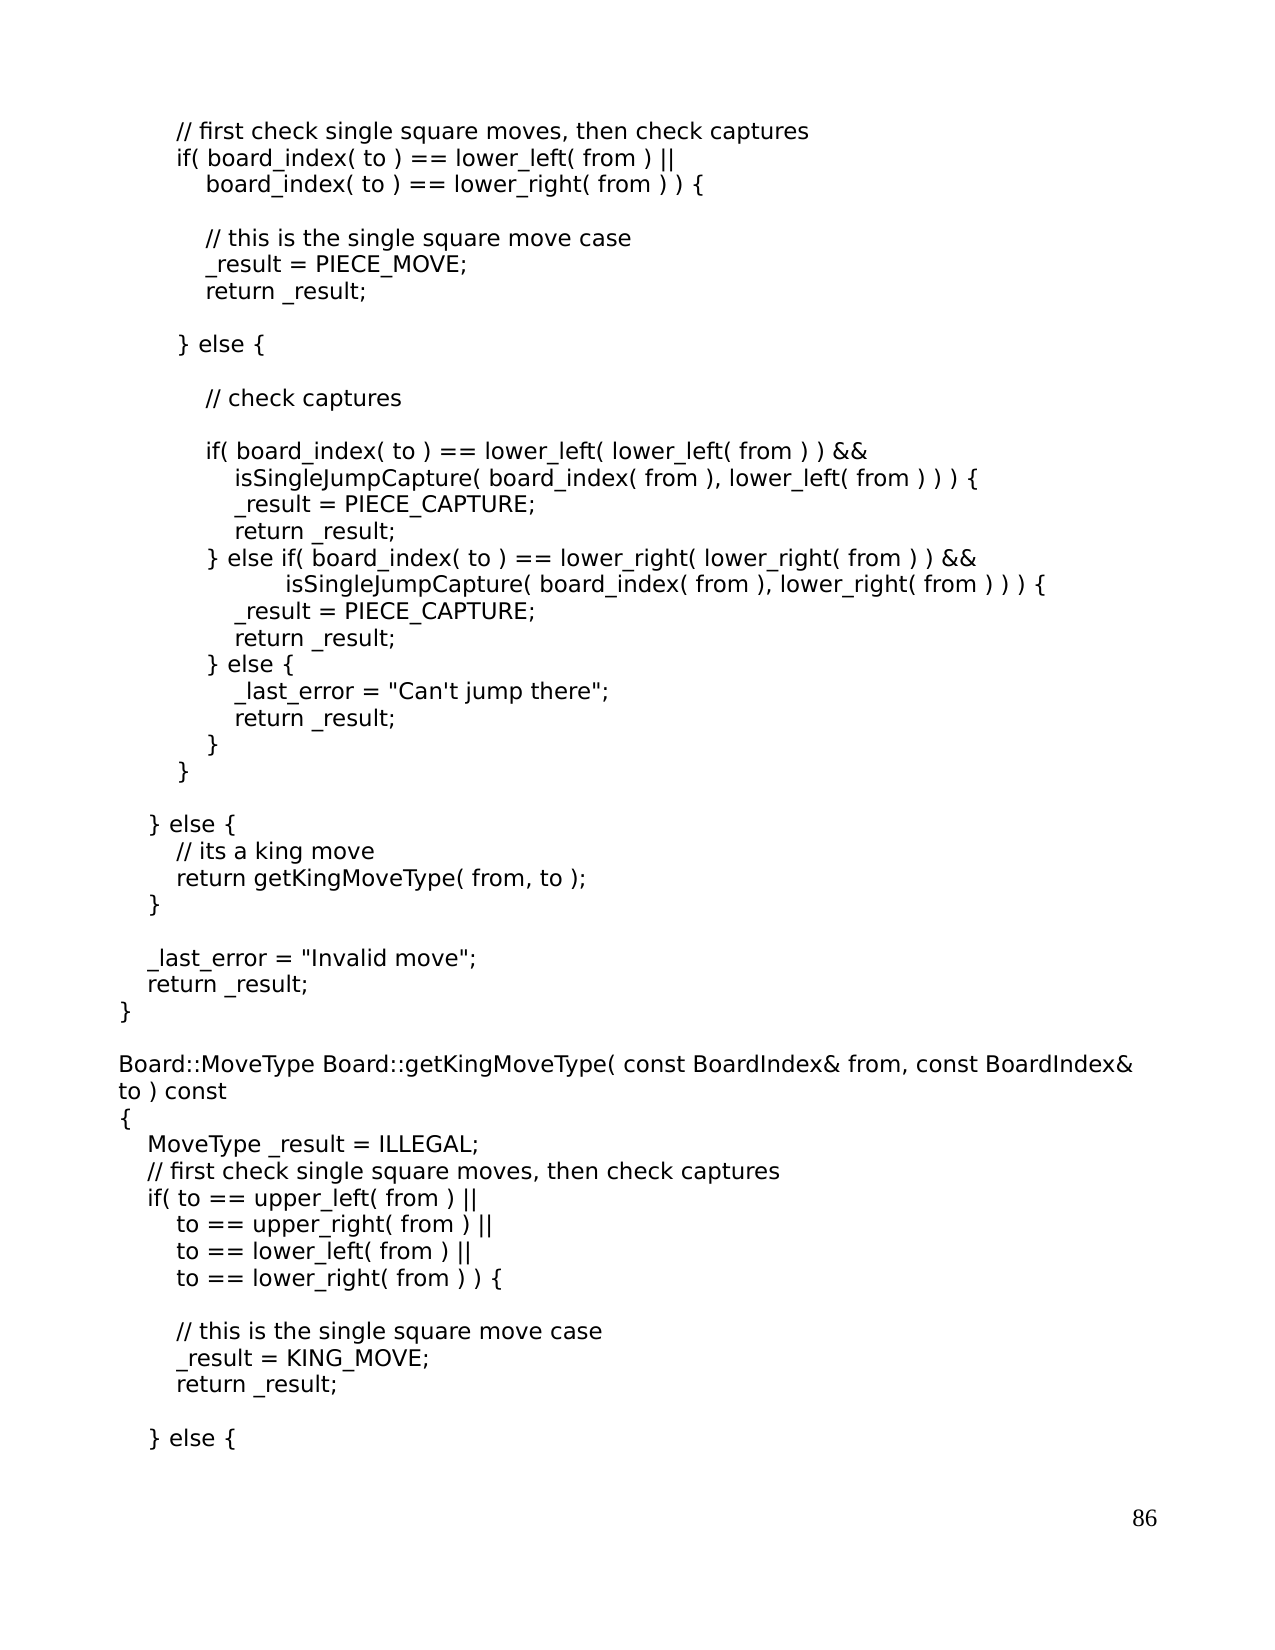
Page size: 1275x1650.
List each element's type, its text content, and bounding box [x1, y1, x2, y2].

text _result = PIECE_CAPTURE; [118, 491, 1157, 518]
text return _result; [118, 278, 1157, 305]
text } else { [118, 811, 1157, 838]
text board_index( to ) == lower_right( from ) ) { [118, 171, 1157, 198]
text isSingleJumpCapture( board_index( from ), lower_right( from ) ) ) { [118, 571, 1157, 598]
text } else { [118, 331, 1157, 358]
text return _result; [118, 625, 1157, 651]
text _last_error = "Invalid move"; [118, 945, 1157, 971]
text // first check single square moves, then check captures [118, 118, 1157, 145]
text if( board_index( to ) == lower_left( lower_left( from ) ) && [118, 438, 1157, 465]
text } [118, 891, 1157, 918]
text return _result; [118, 1371, 1157, 1398]
text isSingleJumpCapture( board_index( from ), lower_left( from ) ) ) { [118, 465, 1157, 491]
text to == lower_left( from ) || [118, 1238, 1157, 1265]
text _result = PIECE_CAPTURE; [118, 598, 1157, 625]
text _result = KING_MOVE; [118, 1345, 1157, 1371]
text _result = PIECE_MOVE; [118, 251, 1157, 278]
text // check captures [118, 385, 1157, 411]
text Board::MoveType Board::getKingMoveType( const BoardIndex& from, const BoardIndex& to ) const [118, 1051, 1157, 1105]
text // first check single square moves, then check captures [118, 1158, 1157, 1185]
text to == upper_right( from ) || [118, 1211, 1157, 1238]
text } [118, 998, 1157, 1025]
text } else if( board_index( to ) == lower_right( lower_right( from ) ) && [118, 545, 1157, 571]
text return _result; [118, 705, 1157, 731]
text // this is the single square move case [118, 1318, 1157, 1345]
text if( to == upper_left( from ) || [118, 1185, 1157, 1211]
text { [118, 1105, 1157, 1131]
text } else { [118, 1425, 1157, 1451]
text return _result; [118, 518, 1157, 545]
text return getKingMoveType( from, to ); [118, 865, 1157, 891]
text if( board_index( to ) == lower_left( from ) || [118, 145, 1157, 171]
text // its a king move [118, 838, 1157, 865]
text return _result; [118, 971, 1157, 998]
text } [118, 731, 1157, 758]
text // this is the single square move case [118, 225, 1157, 251]
text _last_error = "Can't jump there"; [118, 678, 1157, 705]
text } else { [118, 651, 1157, 678]
text MoveType _result = ILLEGAL; [118, 1131, 1157, 1158]
text to == lower_right( from ) ) { [118, 1265, 1157, 1291]
text } [118, 758, 1157, 785]
